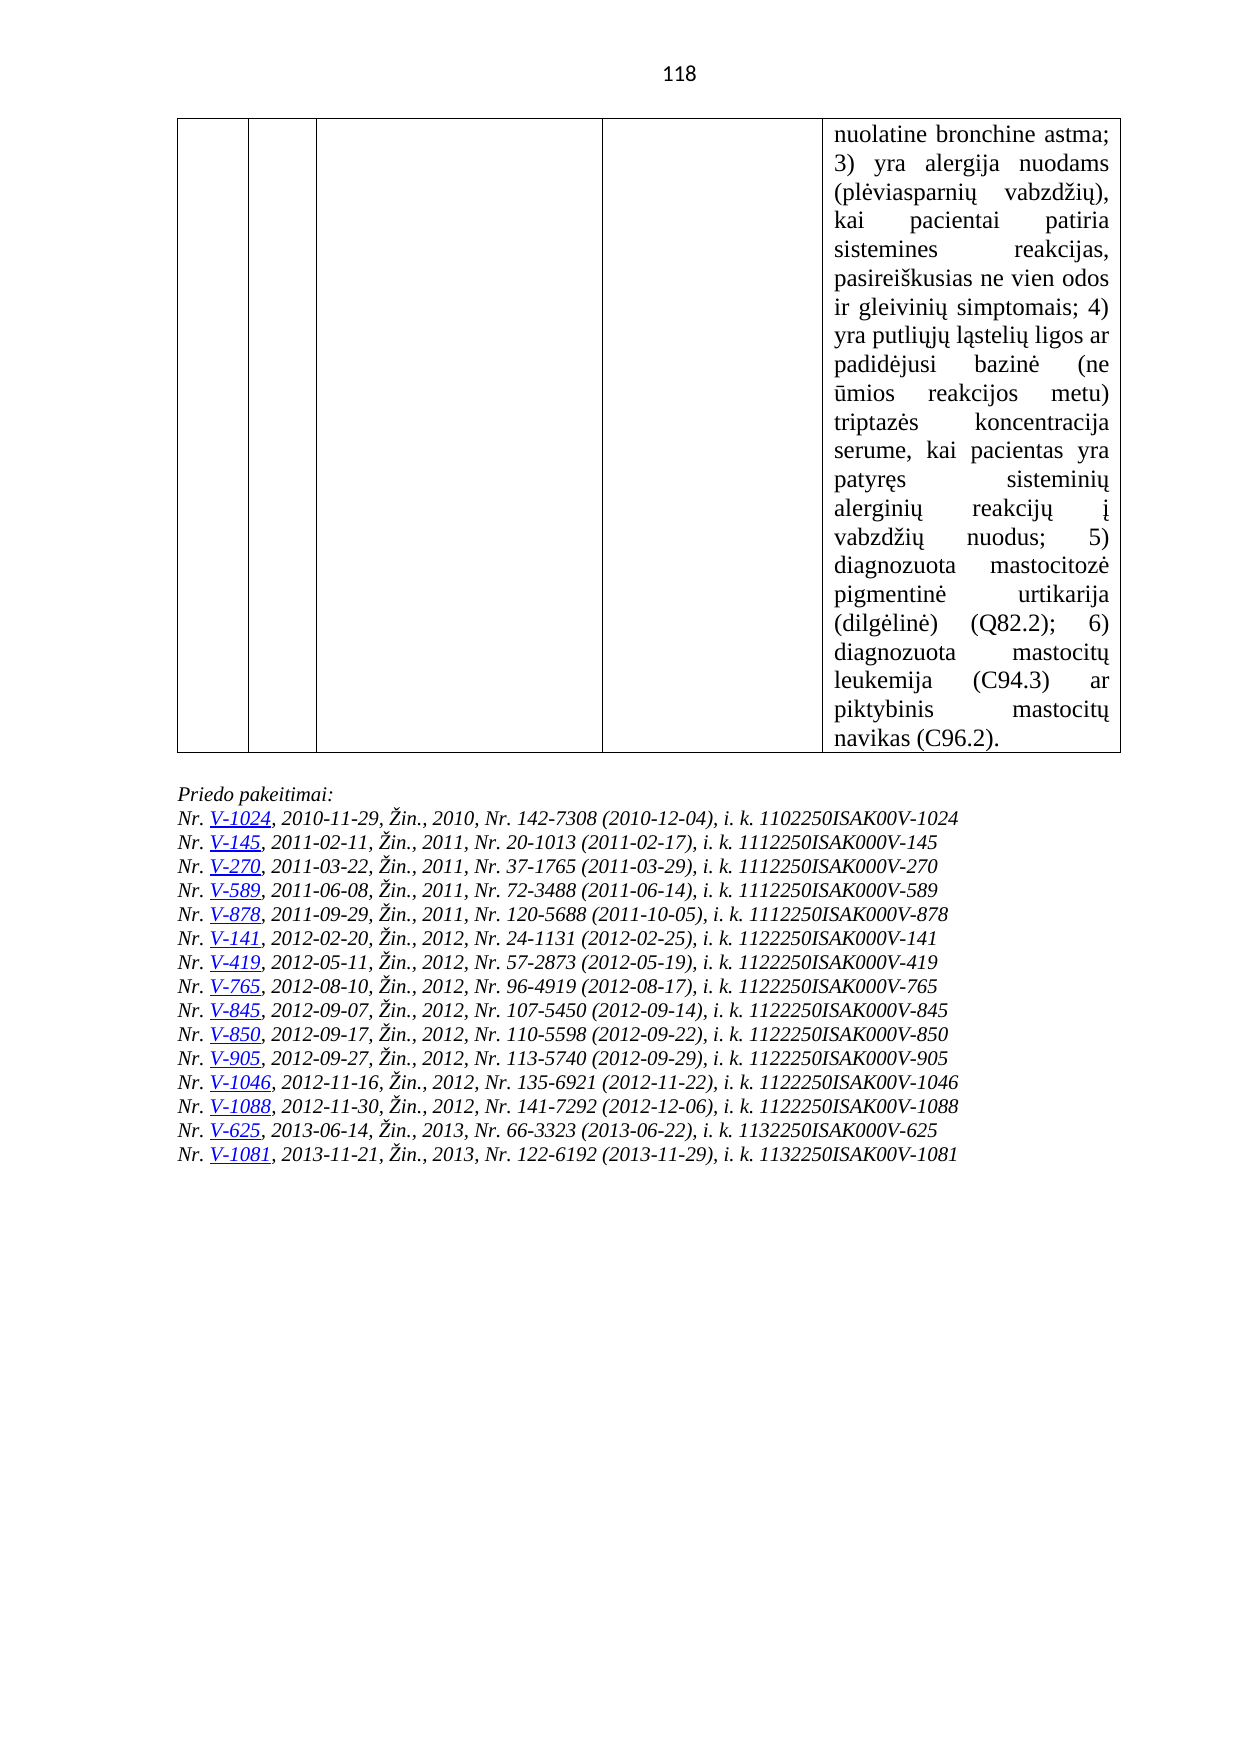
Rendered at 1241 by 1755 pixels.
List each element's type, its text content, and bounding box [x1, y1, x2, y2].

table_cell [178, 119, 248, 752]
text Nr. V-1024, 2010-11-29, Žin., 2010, Nr. 142-7308 (2010-12-04), i. k. 1102250ISAK00V-1024 [177, 806, 1181, 829]
text Nr. V-141, 2012-02-20, Žin., 2012, Nr. 24-1131 (2012-02-25), i. k. 1122250ISAK000V-141 [177, 926, 1181, 950]
text Nr. V-765, 2012-08-10, Žin., 2012, Nr. 96-4919 (2012-08-17), i. k. 1122250ISAK000V-765 [177, 974, 1181, 998]
text Nr. V-419, 2012-05-11, Žin., 2012, Nr. 57-2873 (2012-05-19), i. k. 1122250ISAK000V-419 [177, 950, 1181, 974]
table_cell [603, 119, 822, 752]
table_cell [249, 119, 316, 752]
text Nr. V-845, 2012-09-07, Žin., 2012, Nr. 107-5450 (2012-09-14), i. k. 1122250ISAK000V-845 [177, 998, 1181, 1022]
text Nr. V-850, 2012-09-17, Žin., 2012, Nr. 110-5598 (2012-09-22), i. k. 1122250ISAK000V-850 [177, 1022, 1181, 1046]
text Priedo pakeitimai: [177, 781, 1181, 806]
text Nr. V-878, 2011-09-29, Žin., 2011, Nr. 120-5688 (2011-10-05), i. k. 1112250ISAK000V-878 [177, 902, 1181, 926]
text Nr. V-589, 2011-06-08, Žin., 2011, Nr. 72-3488 (2011-06-14), i. k. 1112250ISAK000V-589 [177, 878, 1181, 902]
text Nr. V-905, 2012-09-27, Žin., 2012, Nr. 113-5740 (2012-09-29), i. k. 1122250ISAK000V-905 [177, 1046, 1181, 1070]
text Nr. V-270, 2011-03-22, Žin., 2011, Nr. 37-1765 (2011-03-29), i. k. 1112250ISAK000V-270 [177, 854, 1181, 878]
text Nr. V-625, 2013-06-14, Žin., 2013, Nr. 66-3323 (2013-06-22), i. k. 1132250ISAK000V-625 [177, 1118, 1181, 1142]
text Nr. V-1088, 2012-11-30, Žin., 2012, Nr. 141-7292 (2012-12-06), i. k. 1122250ISAK00V-1088 [177, 1094, 1181, 1118]
text Nr. V-145, 2011-02-11, Žin., 2011, Nr. 20-1013 (2011-02-17), i. k. 1112250ISAK000V-145 [177, 829, 1181, 854]
table_cell [317, 119, 602, 752]
text Nr. V-1046, 2012-11-16, Žin., 2012, Nr. 135-6921 (2012-11-22), i. k. 1122250ISAK00V-1046 [177, 1070, 1181, 1094]
text Nr. V-1081, 2013-11-21, Žin., 2013, Nr. 122-6192 (2013-11-29), i. k. 1132250ISAK00V-1081 [177, 1142, 1181, 1166]
table_cell [1121, 118, 1126, 752]
table_cell nuolatine bronchine astma; 3) yra alergija nuodams (plėviasparnių vabzdžių), kai pacientai patiria sistemines reakcijas, pasireiškusias ne vien odos ir gleivinių simptomais; 4) yra putliųjų ląstelių ligos ar padidėjusi bazinė (ne ūmios reakcijos metu) triptazės koncentracija serume, kai pacientas yra patyręs sisteminių alerginių reakcijų į vabzdžių nuodus; 5) diagnozuota mastocitozė pigmentinė urtikarija (dilgėlinė) (Q82.2); 6) diagnozuota mastocitų leukemija (C94.3) ar piktybinis mastocitų navikas (C96.2). [823, 119, 1120, 752]
